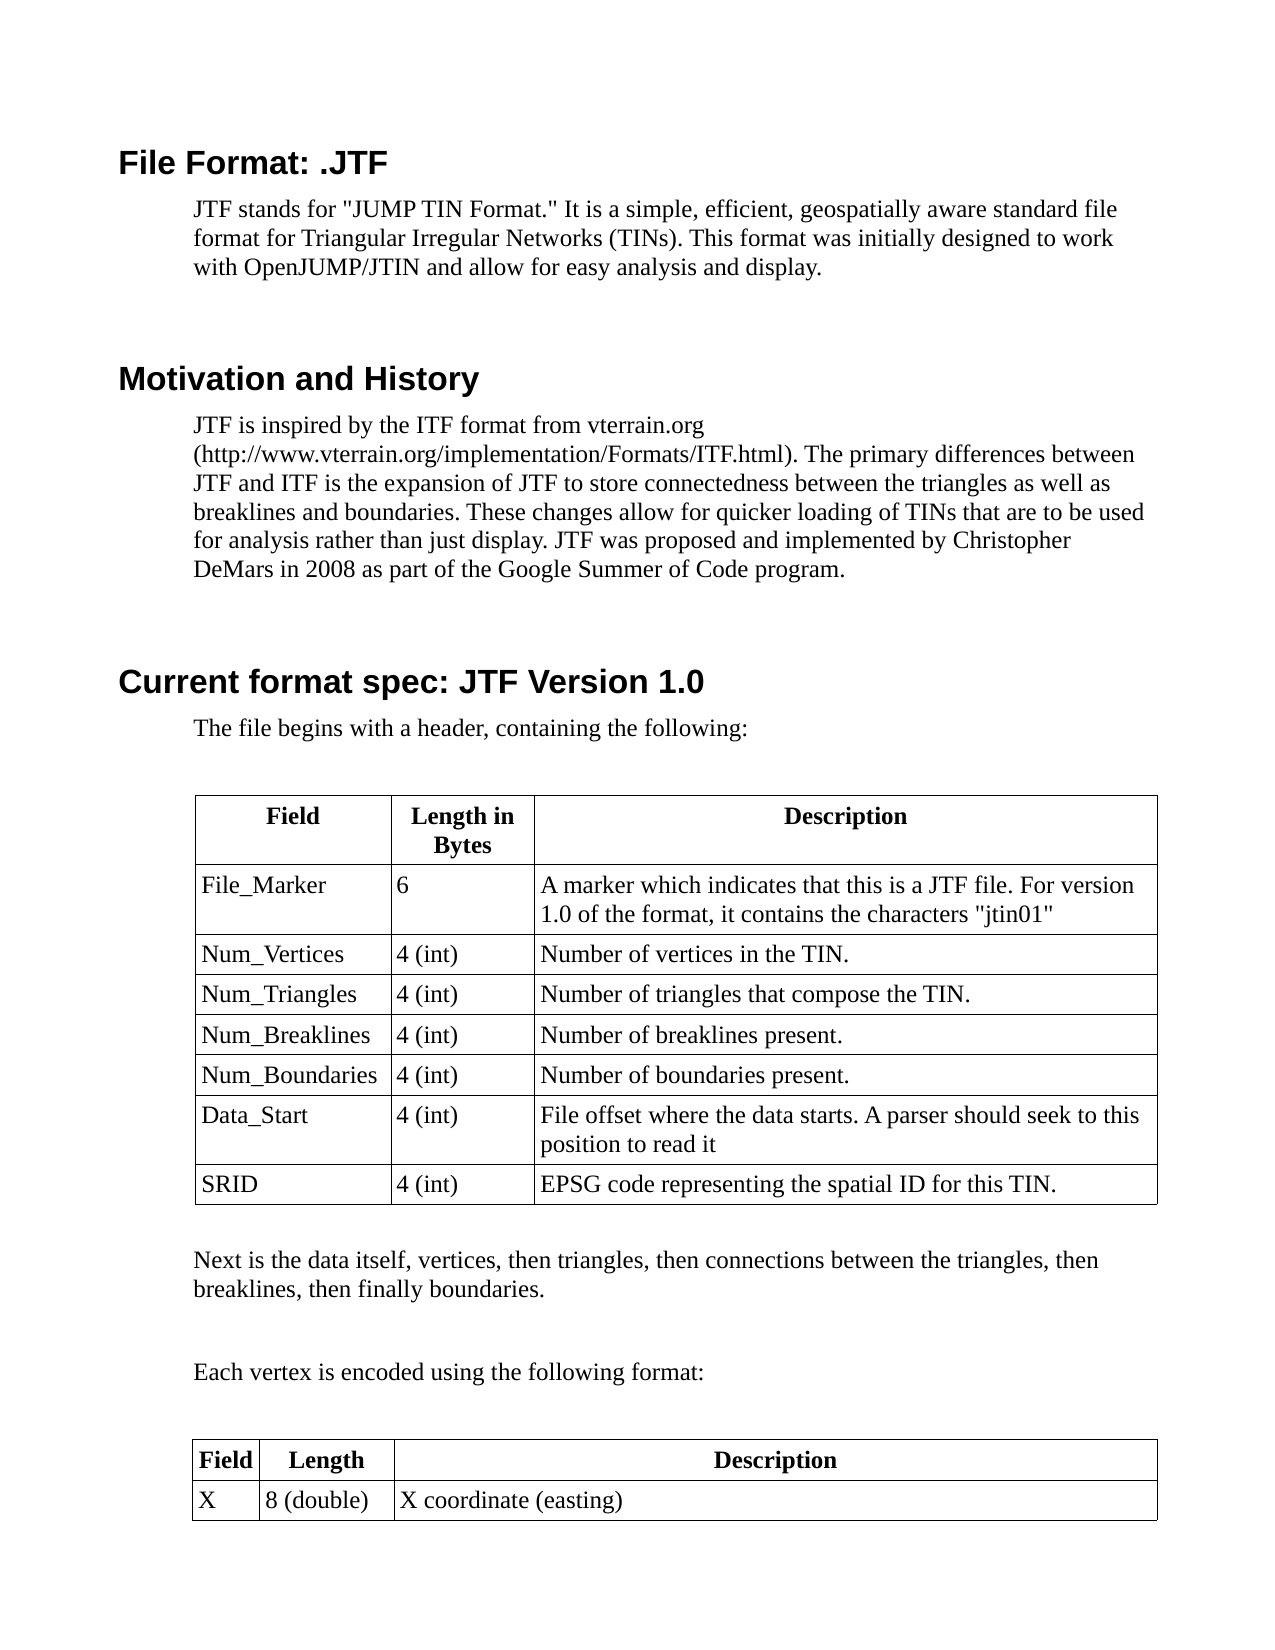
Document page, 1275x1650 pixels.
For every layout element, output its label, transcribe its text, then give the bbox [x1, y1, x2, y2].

table_cell 4 (int) [392, 935, 534, 974]
table_header Field [196, 796, 391, 864]
table_cell Number of vertices in the TIN. [535, 935, 1157, 974]
table_cell EPSG code representing the spatial ID for this TIN. [535, 1165, 1157, 1204]
table_cell 6 [392, 865, 534, 933]
table_header Description [535, 796, 1157, 864]
table_cell Number of breaklines present. [535, 1015, 1157, 1054]
subtitle File Format: .JTF [118, 143, 1157, 182]
table_cell 4 (int) [392, 1015, 534, 1054]
text Next is the data itself, vertices, then triangles, then connections between the triangles, then breaklines, then finally boundaries. [193, 1245, 1157, 1303]
table_cell 4 (int) [392, 975, 534, 1014]
table_cell X coordinate (easting) [395, 1481, 1157, 1520]
table_cell SRID [196, 1165, 391, 1204]
table_cell Num_Triangles [196, 975, 391, 1014]
table_cell Num_Breaklines [196, 1015, 391, 1054]
table_cell Data_Start [196, 1096, 391, 1164]
table_cell Number of boundaries present. [535, 1055, 1157, 1095]
text The file begins with a header, containing the following: [193, 713, 1157, 742]
table_cell 4 (int) [392, 1096, 534, 1164]
subtitle Current format spec: JTF Version 1.0 [118, 662, 1157, 700]
table_cell 4 (int) [392, 1165, 534, 1204]
table_cell 4 (int) [392, 1055, 534, 1095]
text Each vertex is encoded using the following format: [193, 1357, 1157, 1385]
table_header Length [260, 1440, 394, 1479]
text JTF stands for "JUMP TIN Format." It is a simple, efficient, geospatially aware standard file format for Triangular Irregular Networks (TINs). This format was initially designed to work with OpenJUMP/JTIN and allow for easy analysis and display. [193, 194, 1157, 281]
table_header Field [193, 1440, 259, 1479]
text JTF is inspired by the ITF format from vterrain.org (http://www.vterrain.org/implementation/Formats/ITF.html). The primary differences between JTF and ITF is the expansion of JTF to store connectedness between the triangles as well as breaklines and boundaries. These changes allow for quicker loading of TINs that are to be used for analysis rather than just display. JTF was proposed and implemented by Christopher DeMars in 2008 as part of the Google Summer of Code program. [193, 410, 1157, 583]
table_cell Num_Vertices [196, 935, 391, 974]
table_cell File offset where the data starts. A parser should seek to this position to read it [535, 1096, 1157, 1164]
subtitle Motivation and History [118, 359, 1157, 398]
table_header Length in Bytes [392, 796, 534, 864]
table_cell X [193, 1481, 259, 1520]
table_cell Num_Boundaries [196, 1055, 391, 1095]
table_header Description [395, 1440, 1157, 1479]
table_cell 8 (double) [260, 1481, 394, 1520]
table_cell Number of triangles that compose the TIN. [535, 975, 1157, 1014]
table_cell A marker which indicates that this is a JTF file. For version 1.0 of the format, it contains the characters "jtin01" [535, 865, 1157, 933]
table_cell File_Marker [196, 865, 391, 933]
